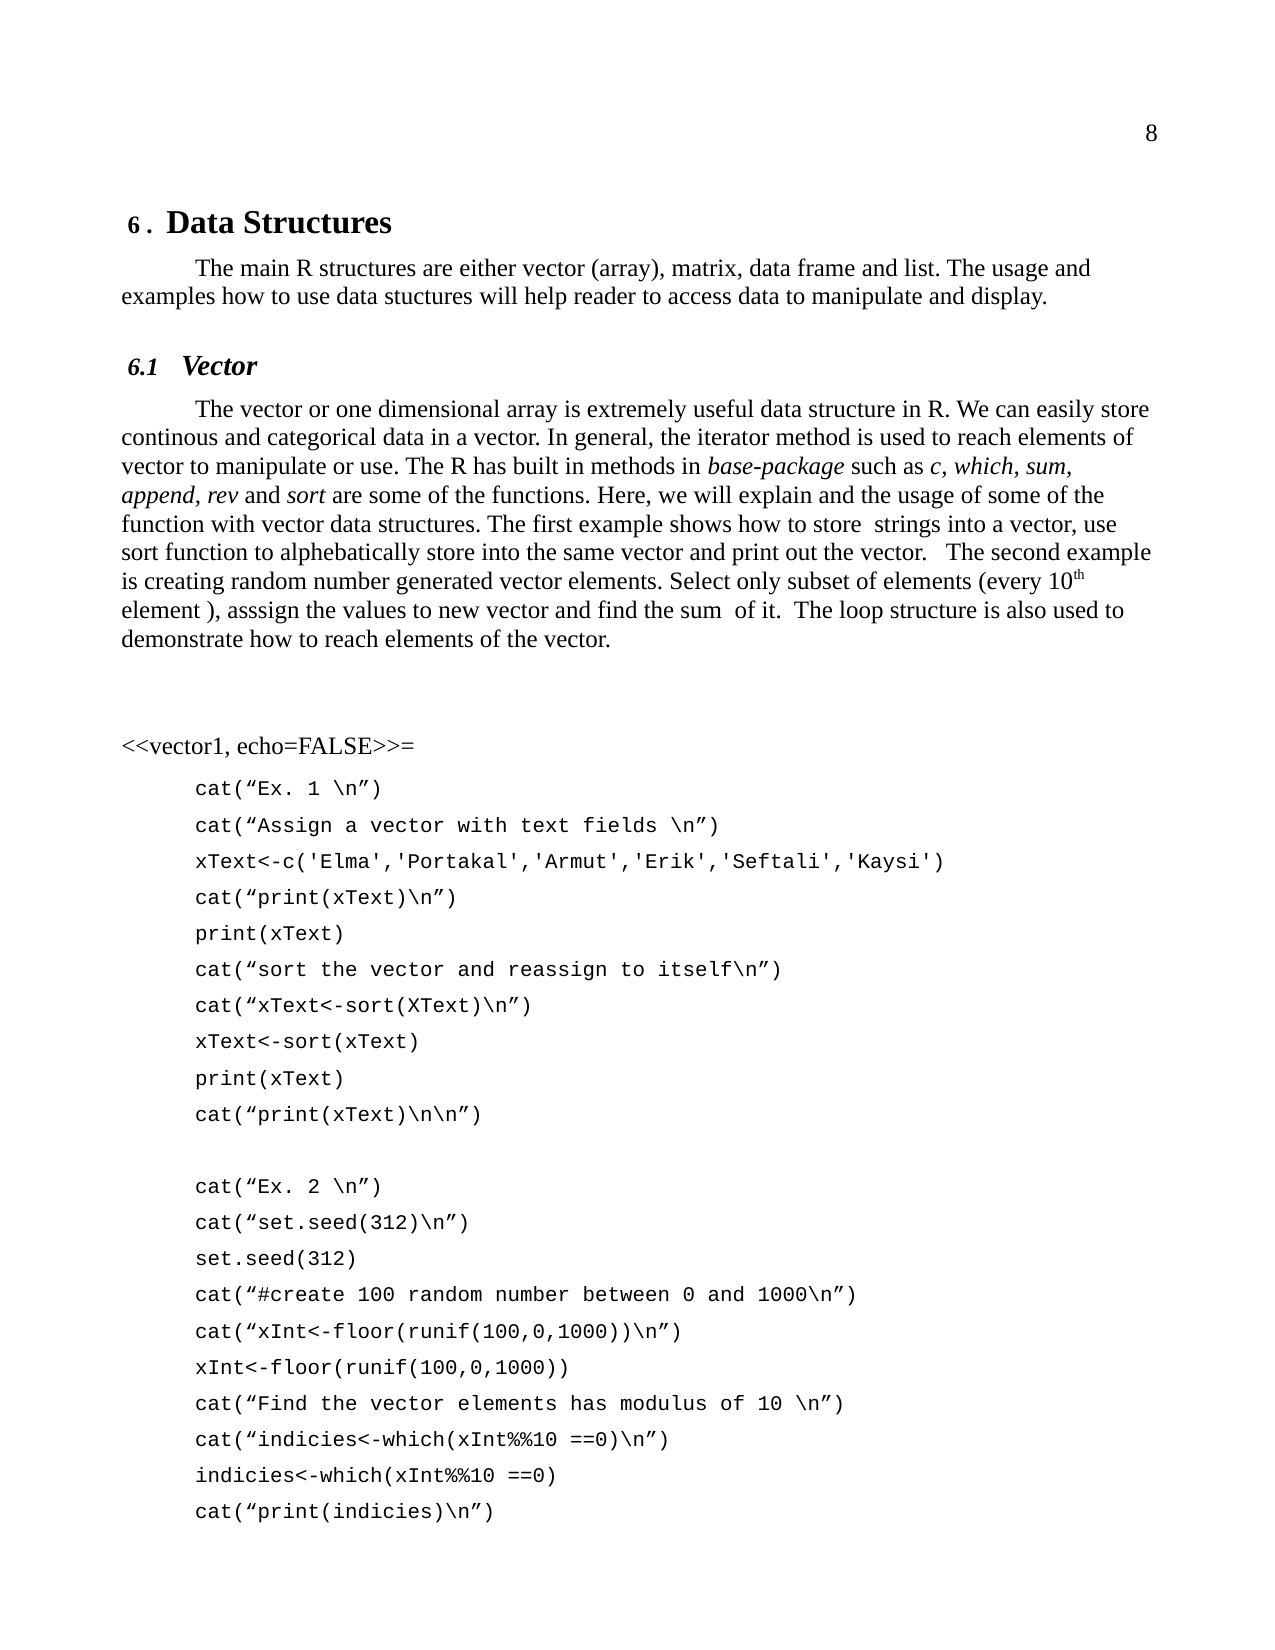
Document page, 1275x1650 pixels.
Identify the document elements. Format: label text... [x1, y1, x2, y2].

text cat(“print(xText)\n”) [121, 887, 1158, 911]
text print(xText) [121, 923, 1158, 947]
text cat(“print(xText)\n\n”) [121, 1104, 1158, 1127]
subtitle Vector [121, 348, 1158, 381]
text xInt<-floor(runif(100,0,1000)) [121, 1357, 1158, 1380]
text cat(“indicies<-which(xInt%%10 ==0)\n”) [121, 1429, 1158, 1453]
text cat(“Ex. 1 \n”) [121, 772, 1158, 802]
text The vector or one dimensional array is extremely useful data structure in R. We can easily store continous and categorical data in a vector. In general, the iterator method is used to reach elements of vector to manipulate or use. The R has built in methods in base-package such as c, which, sum, append, rev and sort are some of the functions. Here, we will explain and the usage of some of the function with vector data structures. The first example shows how to store strings into a vector, use sort function to alphebatically store into the same vector and print out the vector. The second example is creating random number generated vector elements. Select only subset of elements (every 10th element ), asssign the values to new vector and find the sum of it. The loop structure is also used to demonstrate how to reach elements of the vector. [121, 394, 1158, 652]
text cat(“xText<-sort(XText)\n”) [121, 995, 1158, 1019]
text xText<-sort(xText) [121, 1031, 1158, 1055]
text The main R structures are either vector (array), matrix, data frame and list. The usage and examples how to use data stuctures will help reader to access data to manipulate and display. [121, 253, 1158, 310]
text xText<-c('Elma','Portakal','Armut','Erik','Seftali','Kaysi') [121, 851, 1158, 874]
text print(xText) [121, 1068, 1158, 1091]
text cat(“sort the vector and reassign to itself\n”) [121, 959, 1158, 983]
text set.seed(312) [121, 1248, 1158, 1272]
subtitle Data Structures [121, 202, 1158, 240]
text <<vector1, echo=FALSE>>= [121, 731, 1158, 760]
text cat(“Find the vector elements has modulus of 10 \n”) [121, 1393, 1158, 1417]
text cat(“Assign a vector with text fields \n”) [121, 814, 1158, 838]
text cat(“set.seed(312)\n”) [121, 1212, 1158, 1236]
text cat(“#create 100 random number between 0 and 1000\n”) [121, 1284, 1158, 1308]
text cat(“print(indicies)\n”) [121, 1501, 1158, 1525]
text cat(“Ex. 2 \n”) [121, 1176, 1158, 1200]
text indicies<-which(xInt%%10 ==0) [121, 1465, 1158, 1489]
text cat(“xInt<-floor(runif(100,0,1000))\n”) [121, 1321, 1158, 1344]
